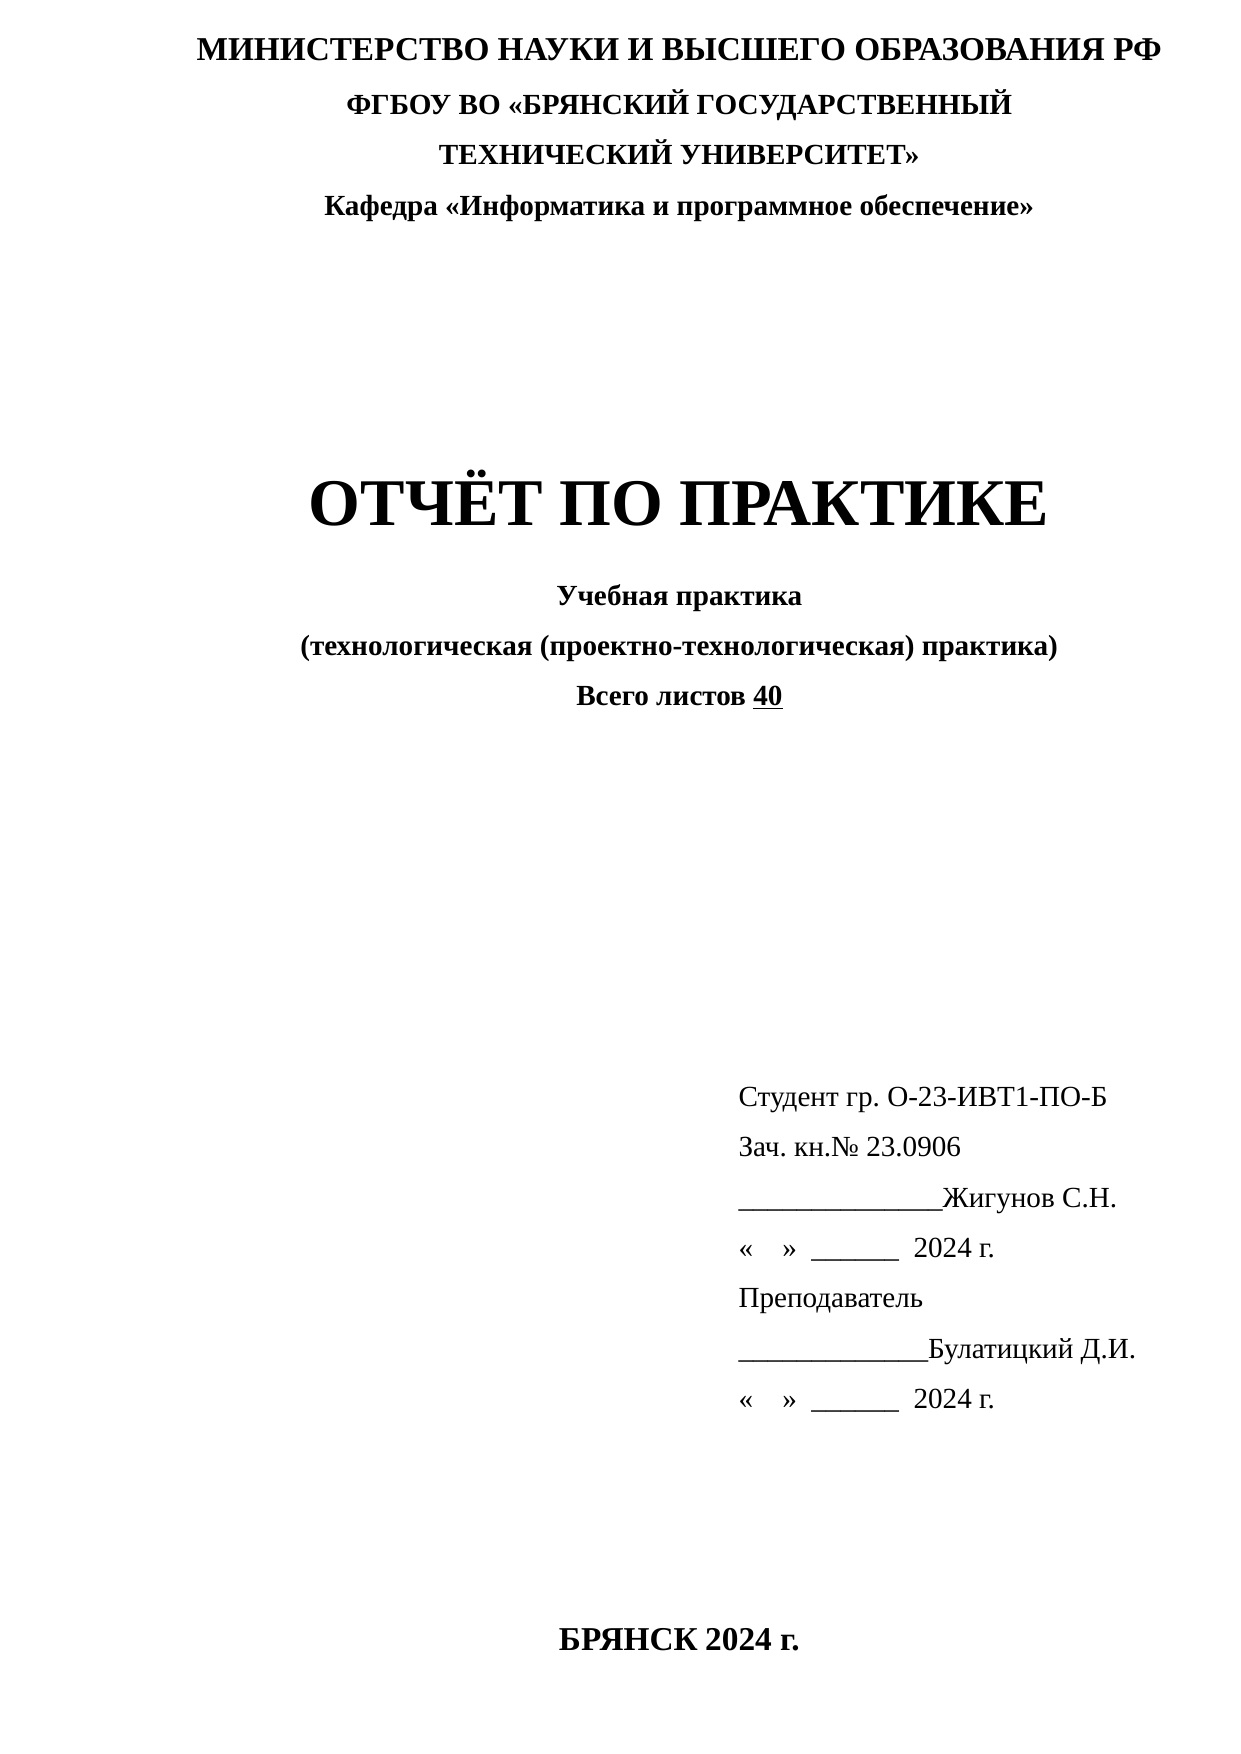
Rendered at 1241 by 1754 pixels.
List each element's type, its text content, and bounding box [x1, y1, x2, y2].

text Брянск 2024 г. [148, 1619, 1211, 1657]
text Зач. кн.№ 23.0906 [738, 1129, 1211, 1163]
text _____________Булатицкий Д.И. [738, 1331, 1211, 1364]
text ОТЧЁТ ПО ПРАКТИКЕ [148, 463, 1211, 539]
text Министерство науки и высшего образования РФ [148, 29, 1211, 68]
text (технологическая (проектно-технологическая) практика) [148, 628, 1211, 662]
text ФГБОУ ВО «БРЯНСКИЙ ГОСУДАРСТВЕННЫЙ ТЕХНИЧЕСКИЙ УНИВЕРСИТЕТ» [148, 87, 1211, 171]
text Кафедра «Информатика и программное обеспечение» [148, 188, 1211, 221]
text Студент гр. О-23-ИВТ1-ПО-Б [738, 1079, 1211, 1113]
text Учебная практика [148, 578, 1211, 611]
text ______________Жигунов С.Н. [738, 1180, 1211, 1213]
text « » ______ 2024 г. [738, 1230, 1211, 1264]
text « » ______ 2024 г. [738, 1381, 1211, 1414]
text Преподаватель [738, 1280, 1211, 1314]
text Всего листов 39 [148, 678, 1211, 712]
